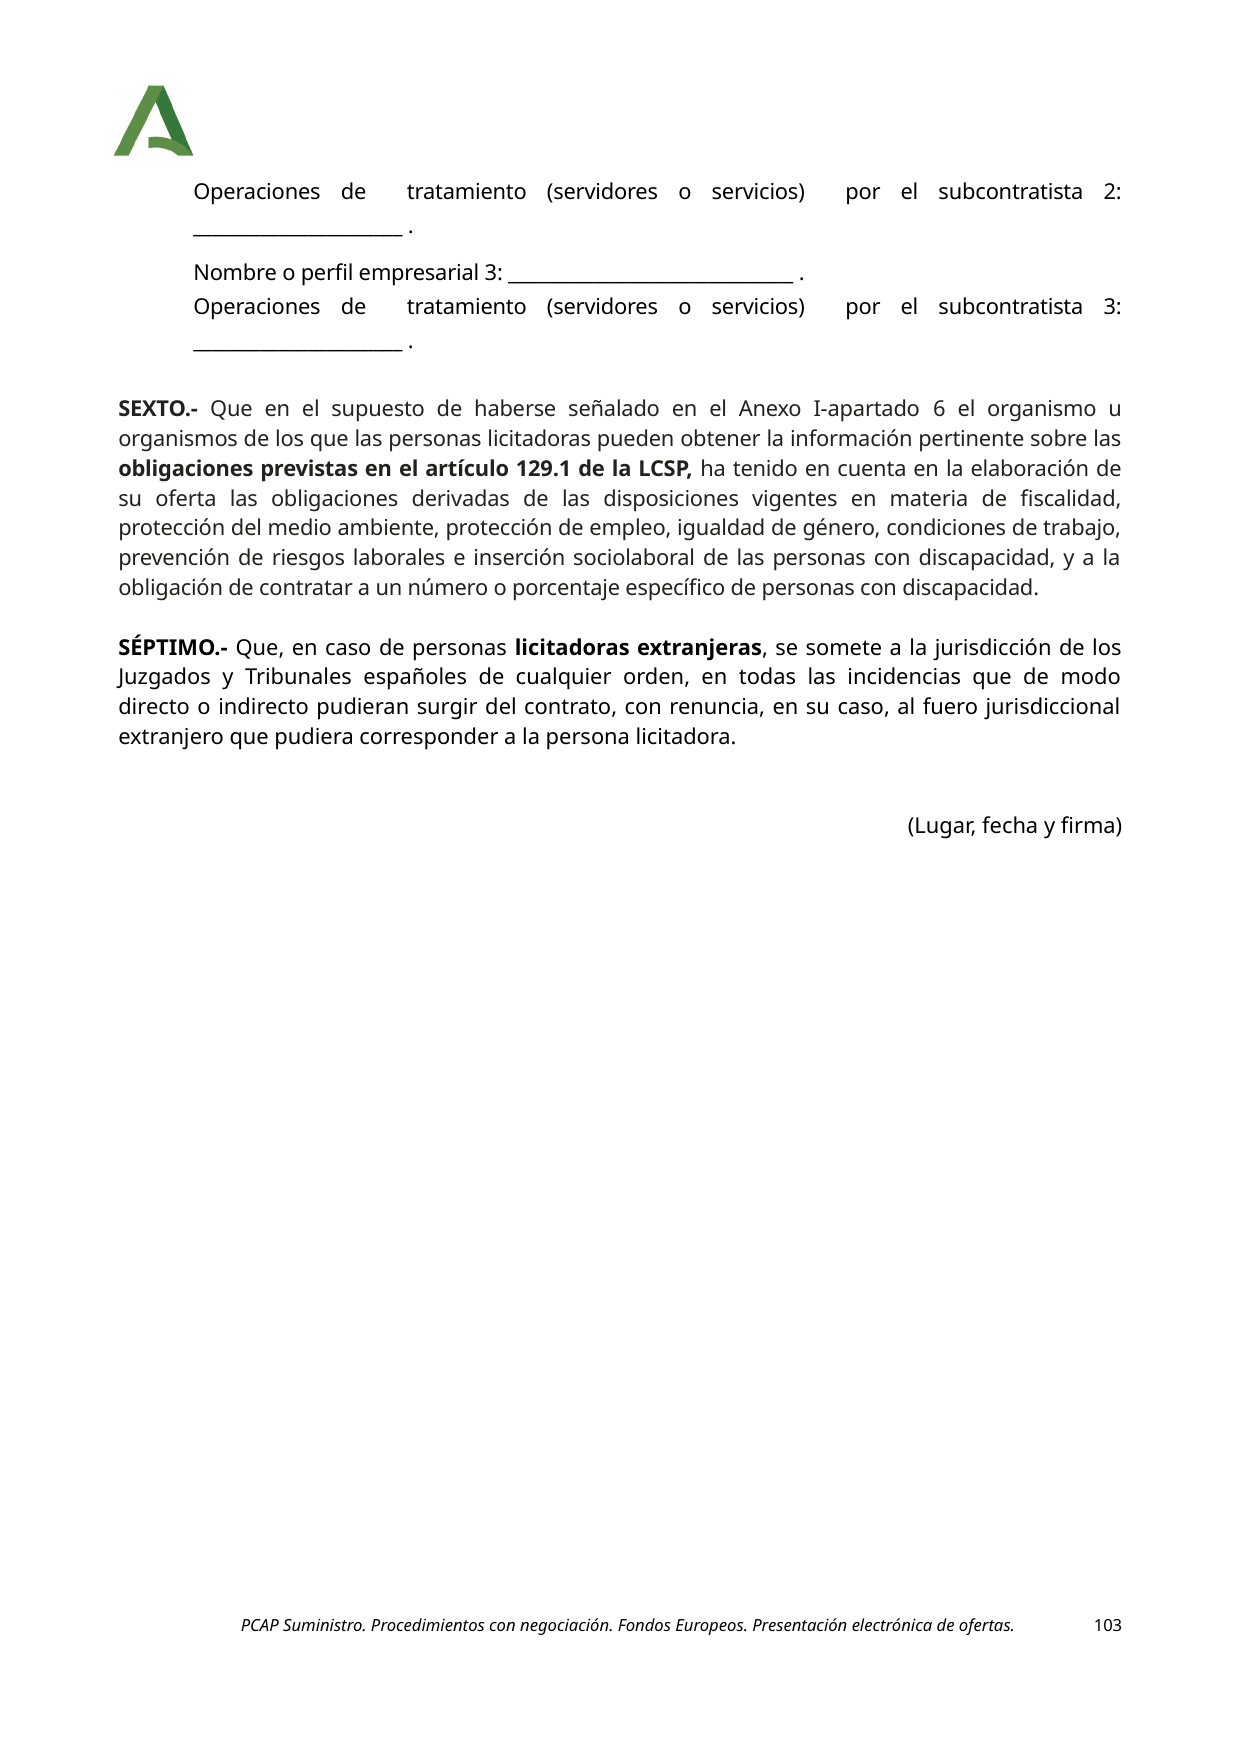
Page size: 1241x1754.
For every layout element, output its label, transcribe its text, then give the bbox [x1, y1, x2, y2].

text SEXTO.- Que en el supuesto de haberse señalado en el Anexo I-apartado 6 el organismo u organismos de los que las personas licitadoras pueden obtener la información pertinente sobre las obligaciones previstas en el artículo 129.1 de la LCSP, ha tenido en cuenta en la elaboración de su oferta las obligaciones derivadas de las disposiciones vigentes en materia de fiscalidad, protección del medio ambiente, protección de empleo, igualdad de género, condiciones de trabajo, prevención de riesgos laborales e inserción sociolaboral de las personas con discapacidad, y a la obligación de contratar a un número o porcentaje específico de personas con discapacidad. [118, 393, 1122, 602]
text Operaciones de tratamiento (servidores o servicios) por el subcontratista 2: ______________________ . [193, 176, 1122, 240]
text (Lugar, fecha y firma) [118, 810, 1122, 840]
text Nombre o perfil empresarial 3: ______________________________ . [193, 256, 1122, 286]
picture [109, 81, 198, 160]
text SÉPTIMO.- Que, en caso de personas licitadoras extranjeras, se somete a la jurisdicción de los Juzgados y Tribunales españoles de cualquier orden, en todas las incidencias que de modo directo o indirecto pudieran surgir del contrato, con renuncia, en su caso, al fuero jurisdiccional extranjero que pudiera corresponder a la persona licitadora. [118, 631, 1122, 751]
text Operaciones de tratamiento (servidores o servicios) por el subcontratista 3:￹ ______________________ . [193, 291, 1122, 354]
